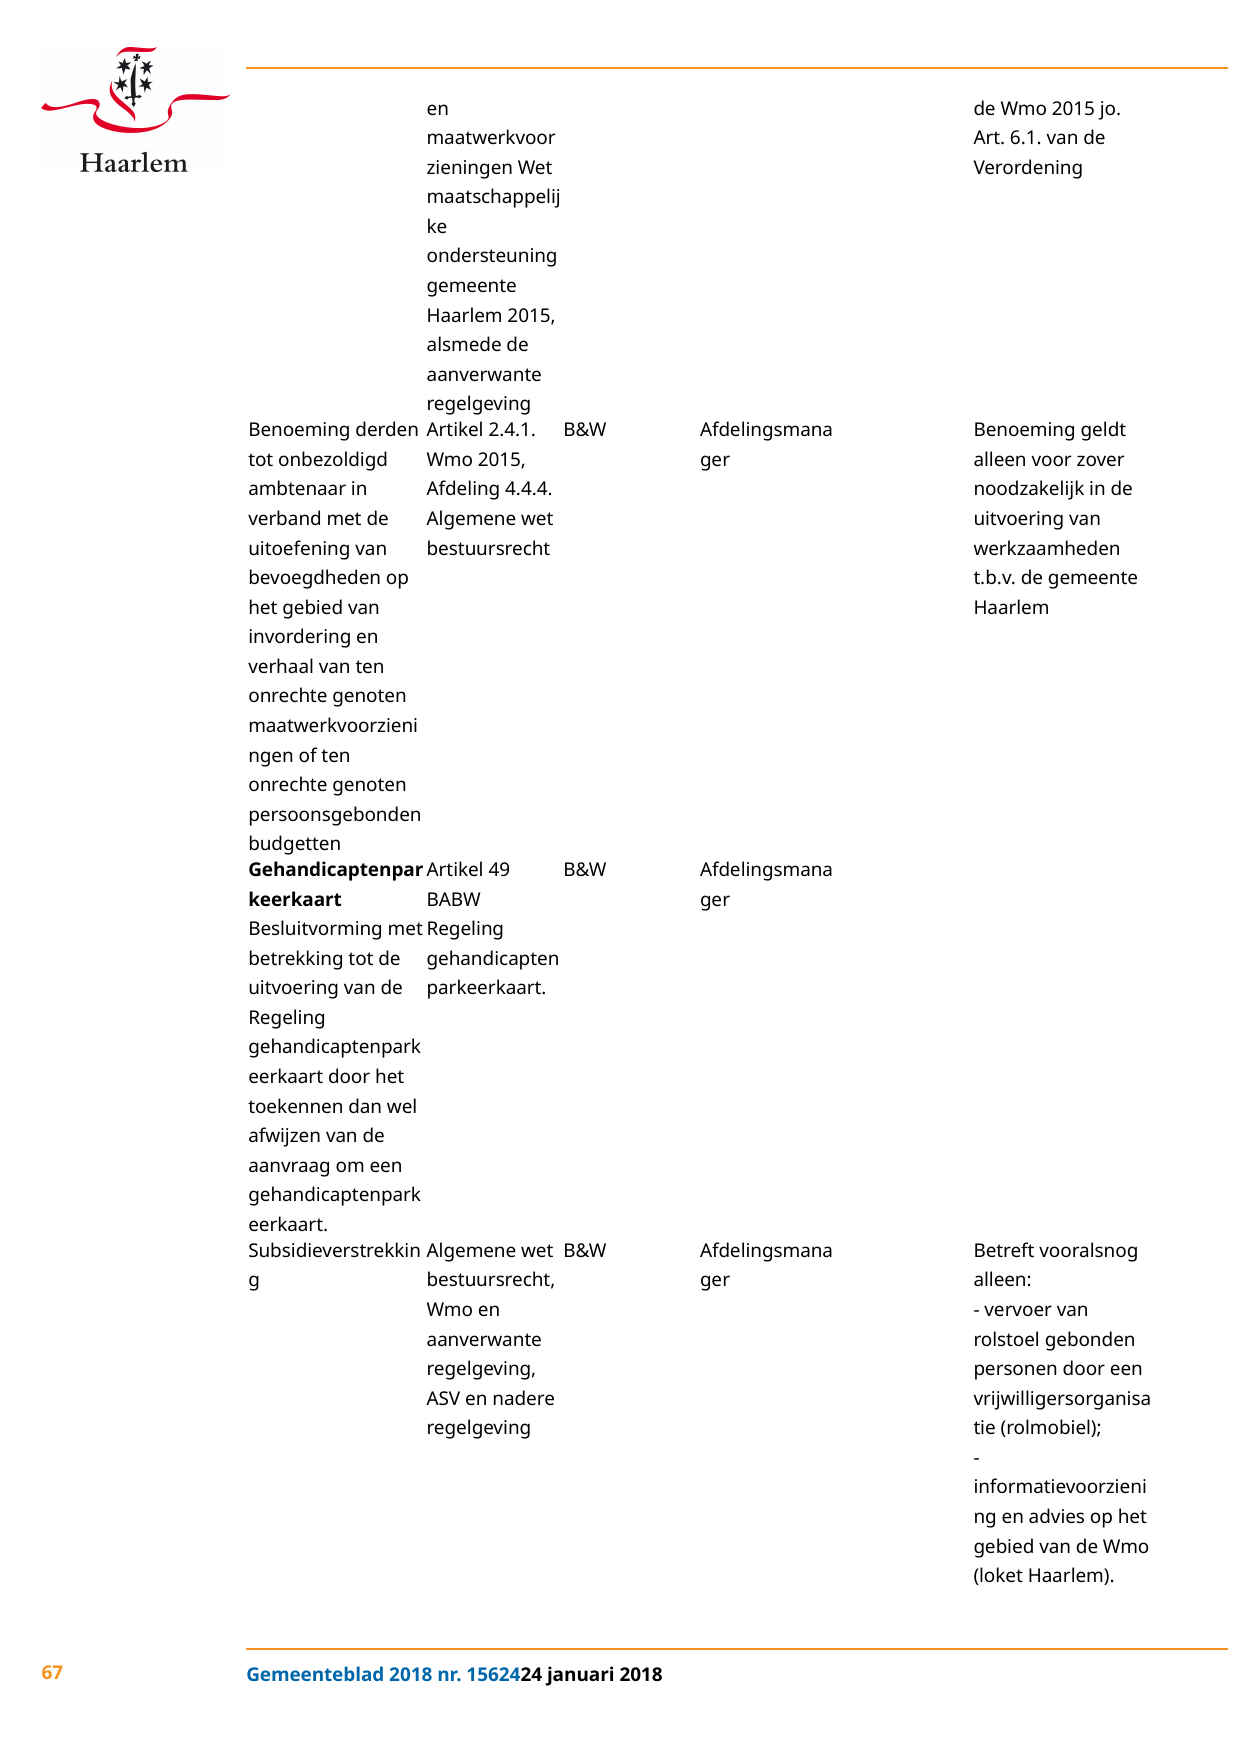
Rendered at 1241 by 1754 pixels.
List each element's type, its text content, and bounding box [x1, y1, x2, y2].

table_cell [973, 856, 1152, 1237]
table_cell B&W [563, 856, 700, 1237]
table_cell [836, 1237, 973, 1588]
table_cell [700, 95, 836, 416]
table_cell en maatwerkvoorzieningen Wet maatschappelijke ondersteuning gemeente Haarlem 2015, alsmede de aanverwante regelgeving [426, 95, 563, 416]
table_cell Benoeming geldt alleen voor zover noodzakelijk in de uitvoering van werkzaamheden t.b.v. de gemeente Haarlem [973, 416, 1152, 856]
table_cell [248, 95, 426, 416]
table_cell [836, 856, 973, 1237]
table_cell Afdelingsmanager [700, 1237, 836, 1588]
table_cell Gehandicaptenparkeerkaart Besluitvorming met betrekking tot de uitvoering van de Regeling gehandicaptenparkeerkaart door het toekennen dan wel afwijzen van de aanvraag om een gehandicaptenparkeerkaart. [248, 856, 426, 1237]
table_cell Afdelingsmanager [700, 856, 836, 1237]
table_cell Artikel 49 BABW Regeling gehandicaptenparkeerkaart. [426, 856, 563, 1237]
table_cell B&W [563, 1237, 700, 1588]
table_cell Algemene wet bestuursrecht, Wmo en aanverwante regelgeving, ASV en nadere regelgeving [426, 1237, 563, 1588]
table_cell [836, 416, 973, 856]
table_cell B&W [563, 416, 700, 856]
table_cell Afdelingsmanager [700, 416, 836, 856]
table_cell Artikel 2.4.1. Wmo 2015, Afdeling 4.4.4. Algemene wet bestuursrecht [426, 416, 563, 856]
table_cell Subsidieverstrekking [248, 1237, 426, 1588]
picture [41, 47, 231, 172]
table_cell [563, 95, 700, 416]
table_cell Benoeming derden tot onbezoldigd ambtenaar in verband met de uitoefening van bevoegdheden op het gebied van invordering en verhaal van ten onrechte genoten maatwerkvoorzieningen of ten onrechte genoten persoonsgebonden budgetten [248, 416, 426, 856]
table_cell [836, 95, 973, 416]
table_cell Betreft vooralsnog alleen: - vervoer van rolstoel gebonden personen door een vrijwilligersorganisatie (rolmobiel); - informatievoorziening en advies op het gebied van de Wmo (loket Haarlem). [973, 1237, 1152, 1588]
table_cell de Wmo 2015 jo. Art. 6.1. van de Verordening [973, 95, 1152, 416]
